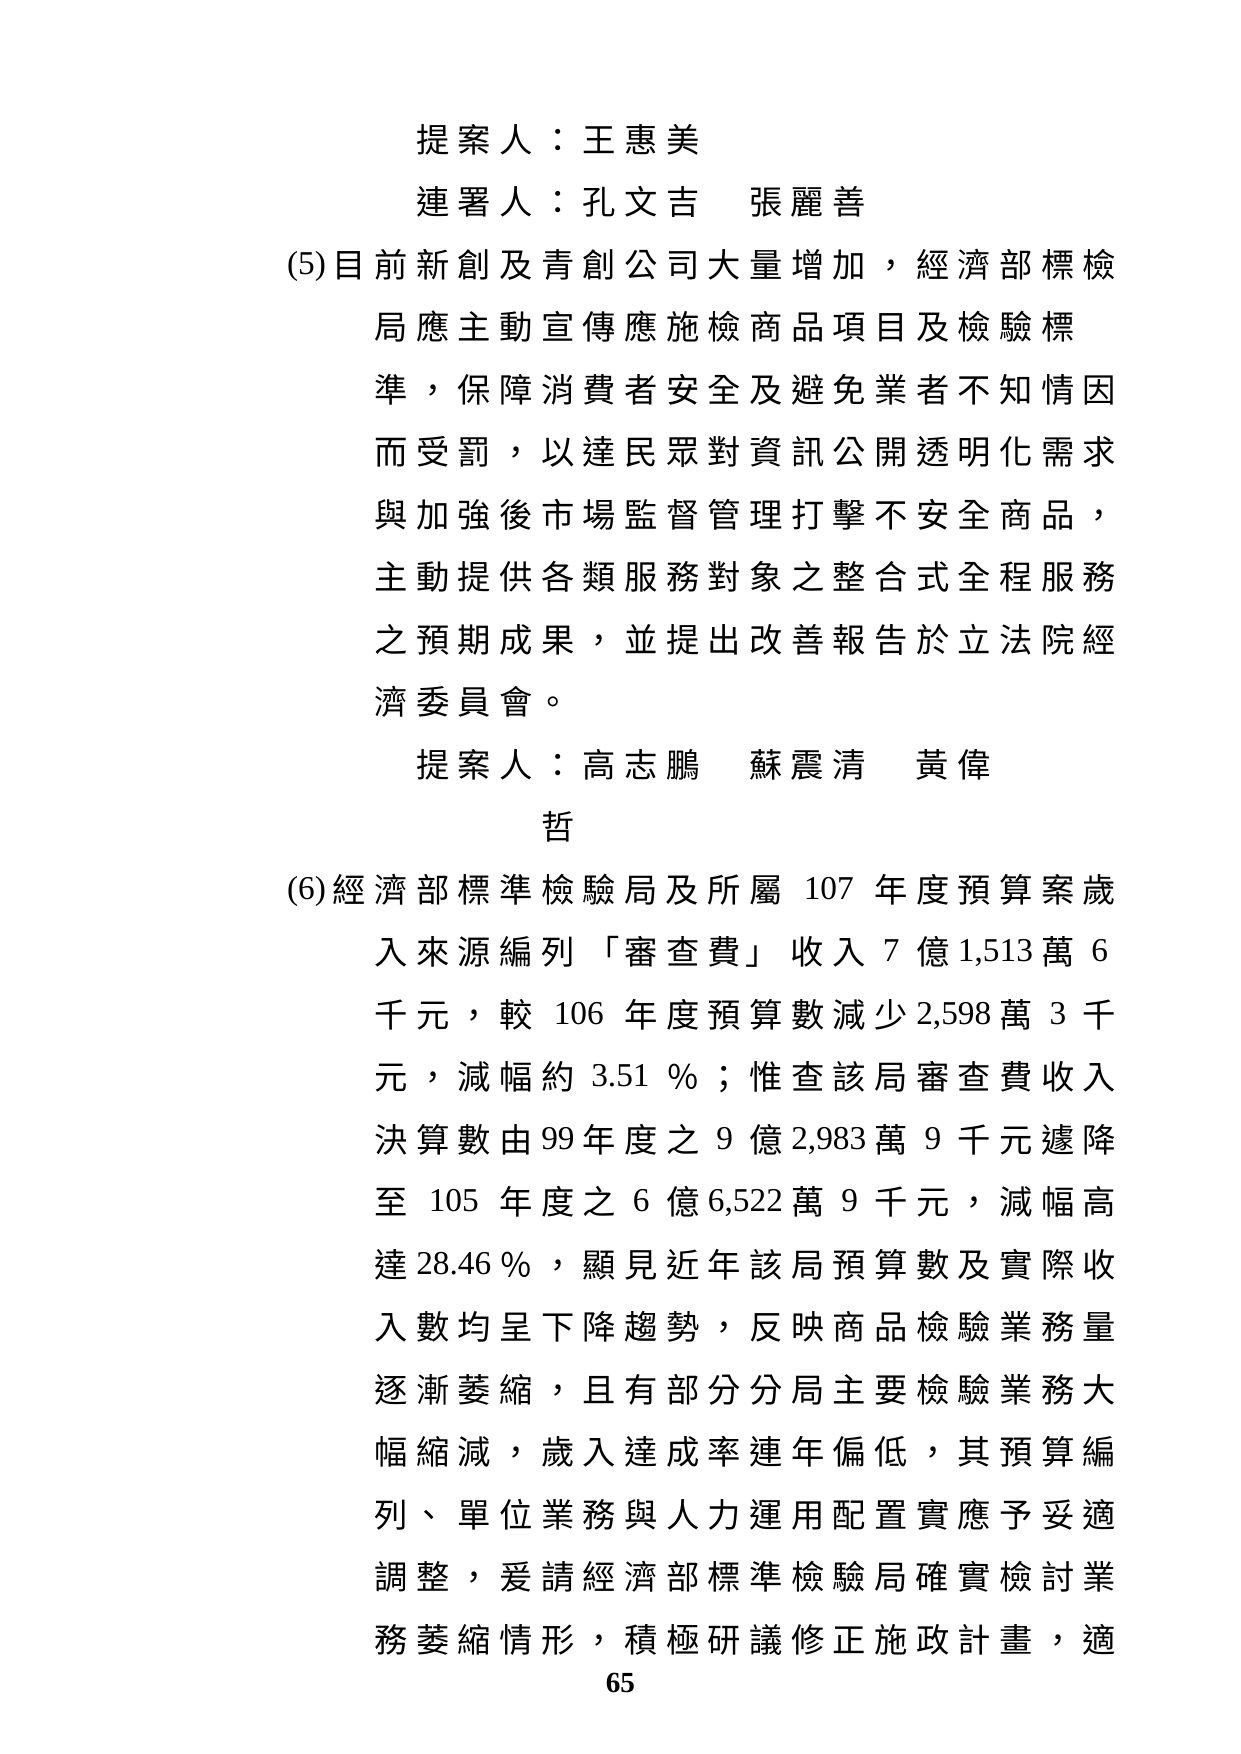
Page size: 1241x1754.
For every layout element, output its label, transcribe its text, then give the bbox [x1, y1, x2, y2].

list 目前新創及青創公司大量增加，經濟部標檢局應主動宣傳應施檢商品項目及檢驗標準，保障消費者安全及避免業者不知情因而受罰，以達民眾對資訊公開透明化需求與加強後市場監督管理打擊不安全商品，主動提供各類服務對象之整合式全程服務之預期成果，並提出改善報告於立法院經濟委員會。 [258, 221, 1120, 721]
list 經濟部標準檢驗局及所屬107年度預算案歲入來源編列「審查費」收入7億1,513萬6千元，較106年度預算數減少2,598萬3千元，減幅約3.51％；惟查該局審查費收入決算數由99年度之9億2,983萬9千元遽降至105年度之6億6,522萬9千元，減幅高達28.46％，顯見近年該局預算數及實際收入數均呈下降趨勢，反映商品檢驗業務量逐漸萎縮，且有部分分局主要檢驗業務大幅縮減，歲入達成率連年偏低，其預算編列、單位業務與人力運用配置實應予妥適調整，爰請經濟部標準檢驗局確實檢討業務萎縮情形，積極研議修正施政計畫，適 [258, 846, 1120, 1658]
text 提案人：高志鵬 蘇震清 黃偉哲 [394, 721, 1016, 846]
text 提案人：王惠美 [394, 96, 1016, 158]
text 連署人：孔文吉 張麗善 [394, 158, 1016, 221]
